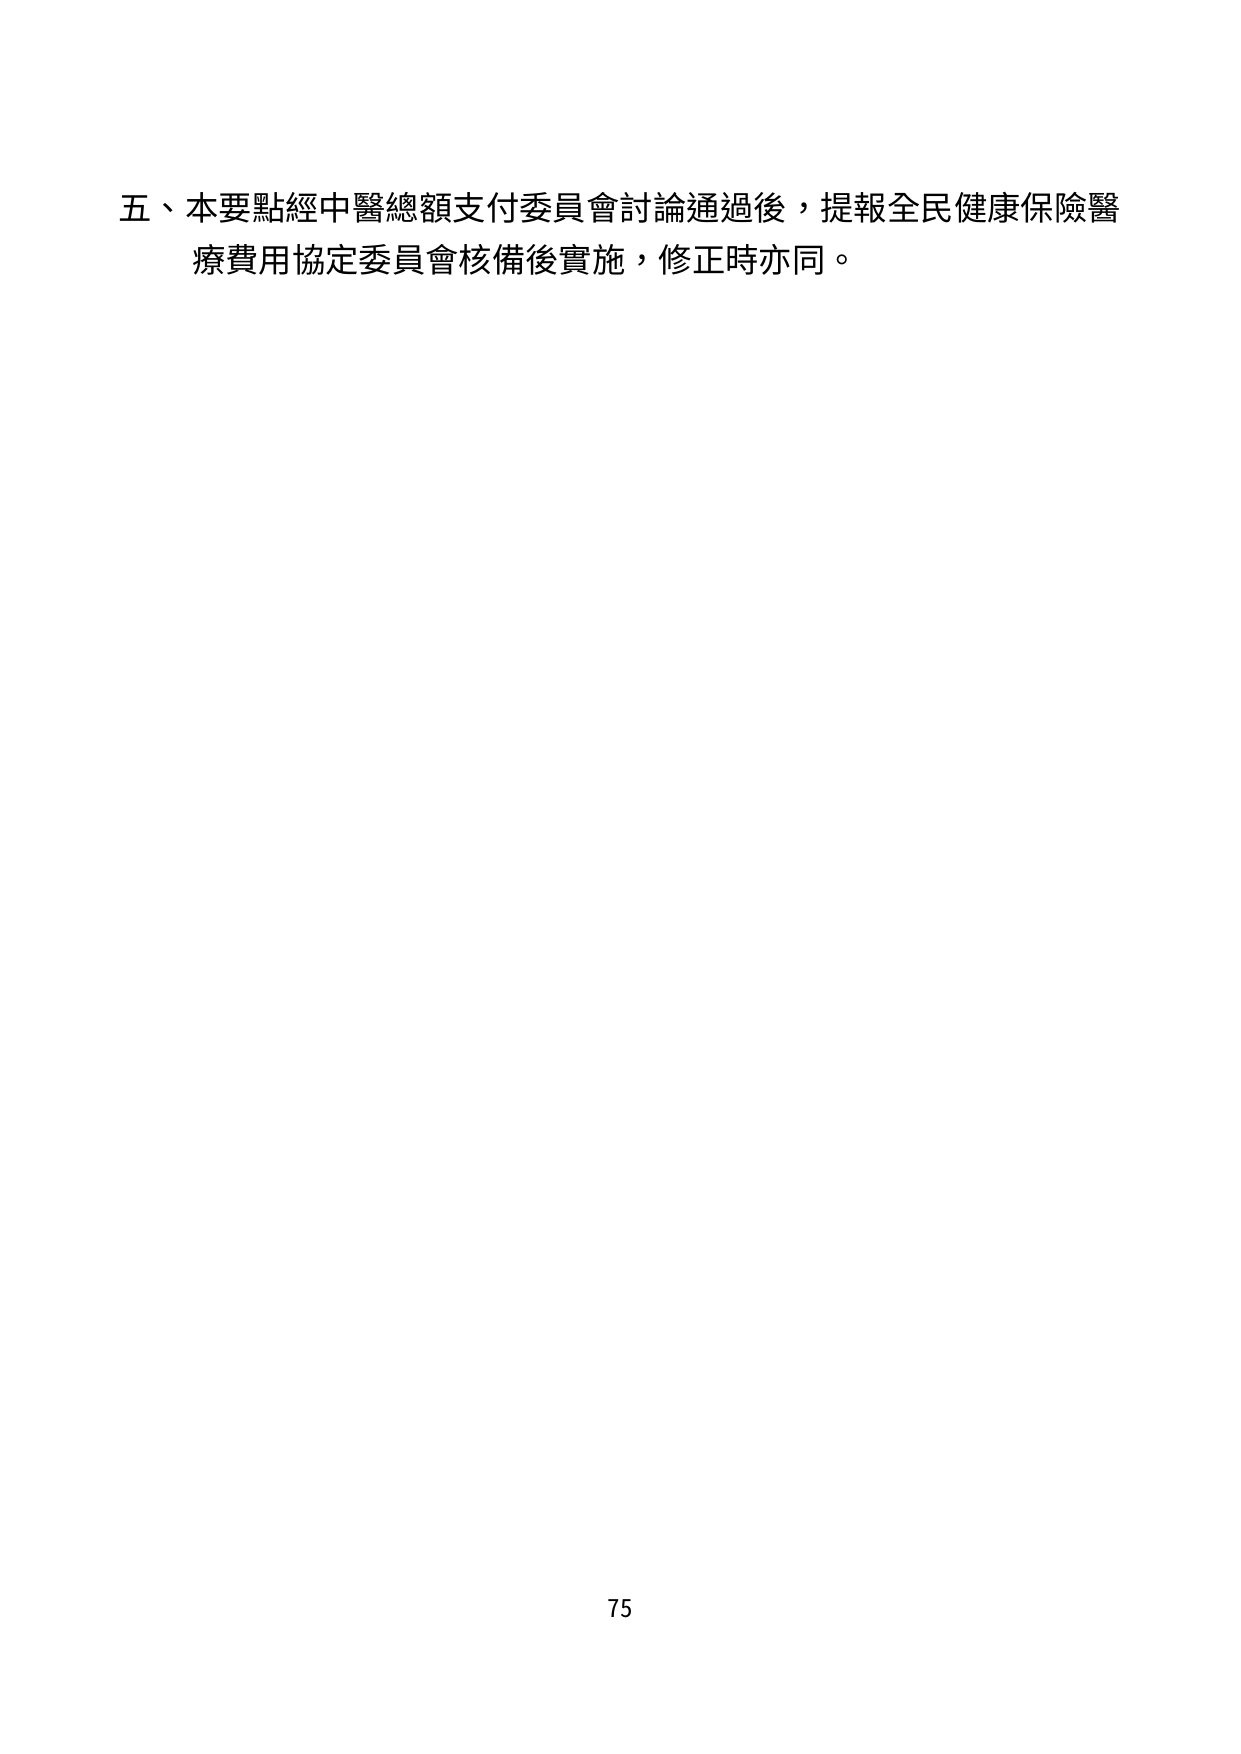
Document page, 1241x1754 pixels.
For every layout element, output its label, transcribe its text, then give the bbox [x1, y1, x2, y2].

text 五、本要點經中醫總額支付委員會討論通過後，提報全民健康保險醫療費用協定委員會核備後實施，修正時亦同。 [118, 178, 1122, 282]
